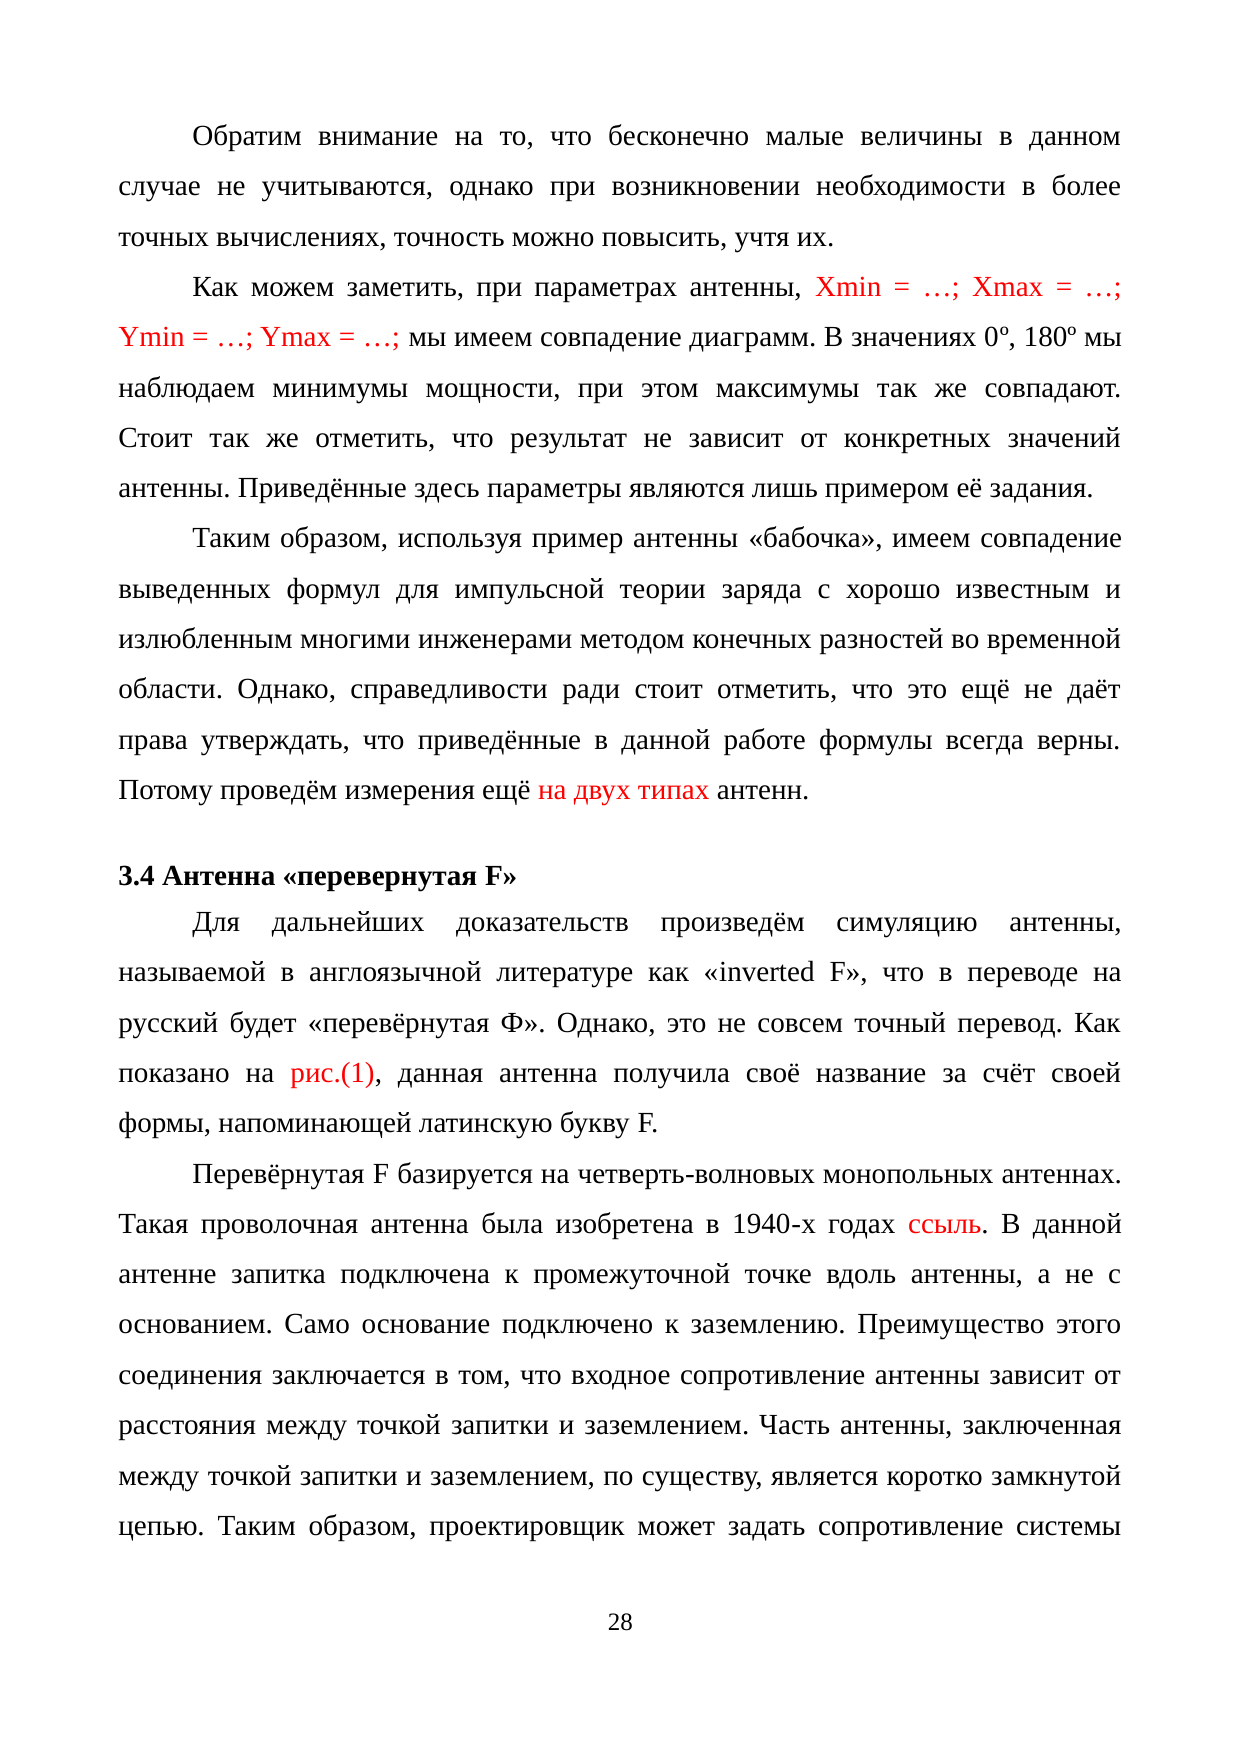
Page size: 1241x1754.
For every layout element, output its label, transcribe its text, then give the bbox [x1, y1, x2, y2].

text Таким образом, используя пример антенны «бабочка», имеем совпадение выведенных формул для импульсной теории заряда с хорошо известным и излюбленным многими инженерами методом конечных разностей во временной области. Однако, справедливости ради стоит отметить, что это ещё не даёт права утверждать, что приведённые в данной работе формулы всегда верны. Потому проведём измерения ещё на двух типах антенн. [118, 521, 1122, 806]
text Перевёрнутая F базируется на четверть‑волновых монопольных антеннах. Такая проволочная антенна была изобретена в 1940‑х годах ссыль. В данной антенне запитка подключена к промежуточной точке вдоль антенны, а не с основанием. Само основание подключено к заземлению. Преимущество этого соединения заключается в том, что входное сопротивление антенны зависит от расстояния между точкой запитки и заземлением. Часть антенны, заключенная между точкой запитки и заземлением, по существу, является коротко замкнутой цепью. Таким образом, проектировщик может задать сопротивление системы [118, 1156, 1122, 1541]
text Для дальнейших доказательств произведём симуляцию антенны, называемой в англоязычной литературе как «inverted F», что в переводе на русский будет «перевёрнутая Ф». Однако, это не совсем точный перевод. Как показано на рис.(1), данная антенна получила своё название за счёт своей формы, напоминающей латинскую букву F. [118, 904, 1122, 1139]
subtitle 3.4 Антенна «перевернутая F» [118, 858, 1122, 892]
text Как можем заметить, при параметрах антенны, Xmin = …; Xmax = …; Ymin = …; Ymax = …; мы имеем совпадение диаграмм. В значениях 0º, 180º мы наблюдаем минимумы мощности, при этом максимумы так же совпадают. Стоит так же отметить, что результат не зависит от конкретных значений антенны. Приведённые здесь параметры являются лишь примером её задания. [118, 269, 1122, 504]
text Обратим внимание на то, что бесконечно малые величины в данном случае не учитываются, однако при возникновении необходимости в более точных вычислениях, точность можно повысить, учтя их. [118, 118, 1122, 252]
